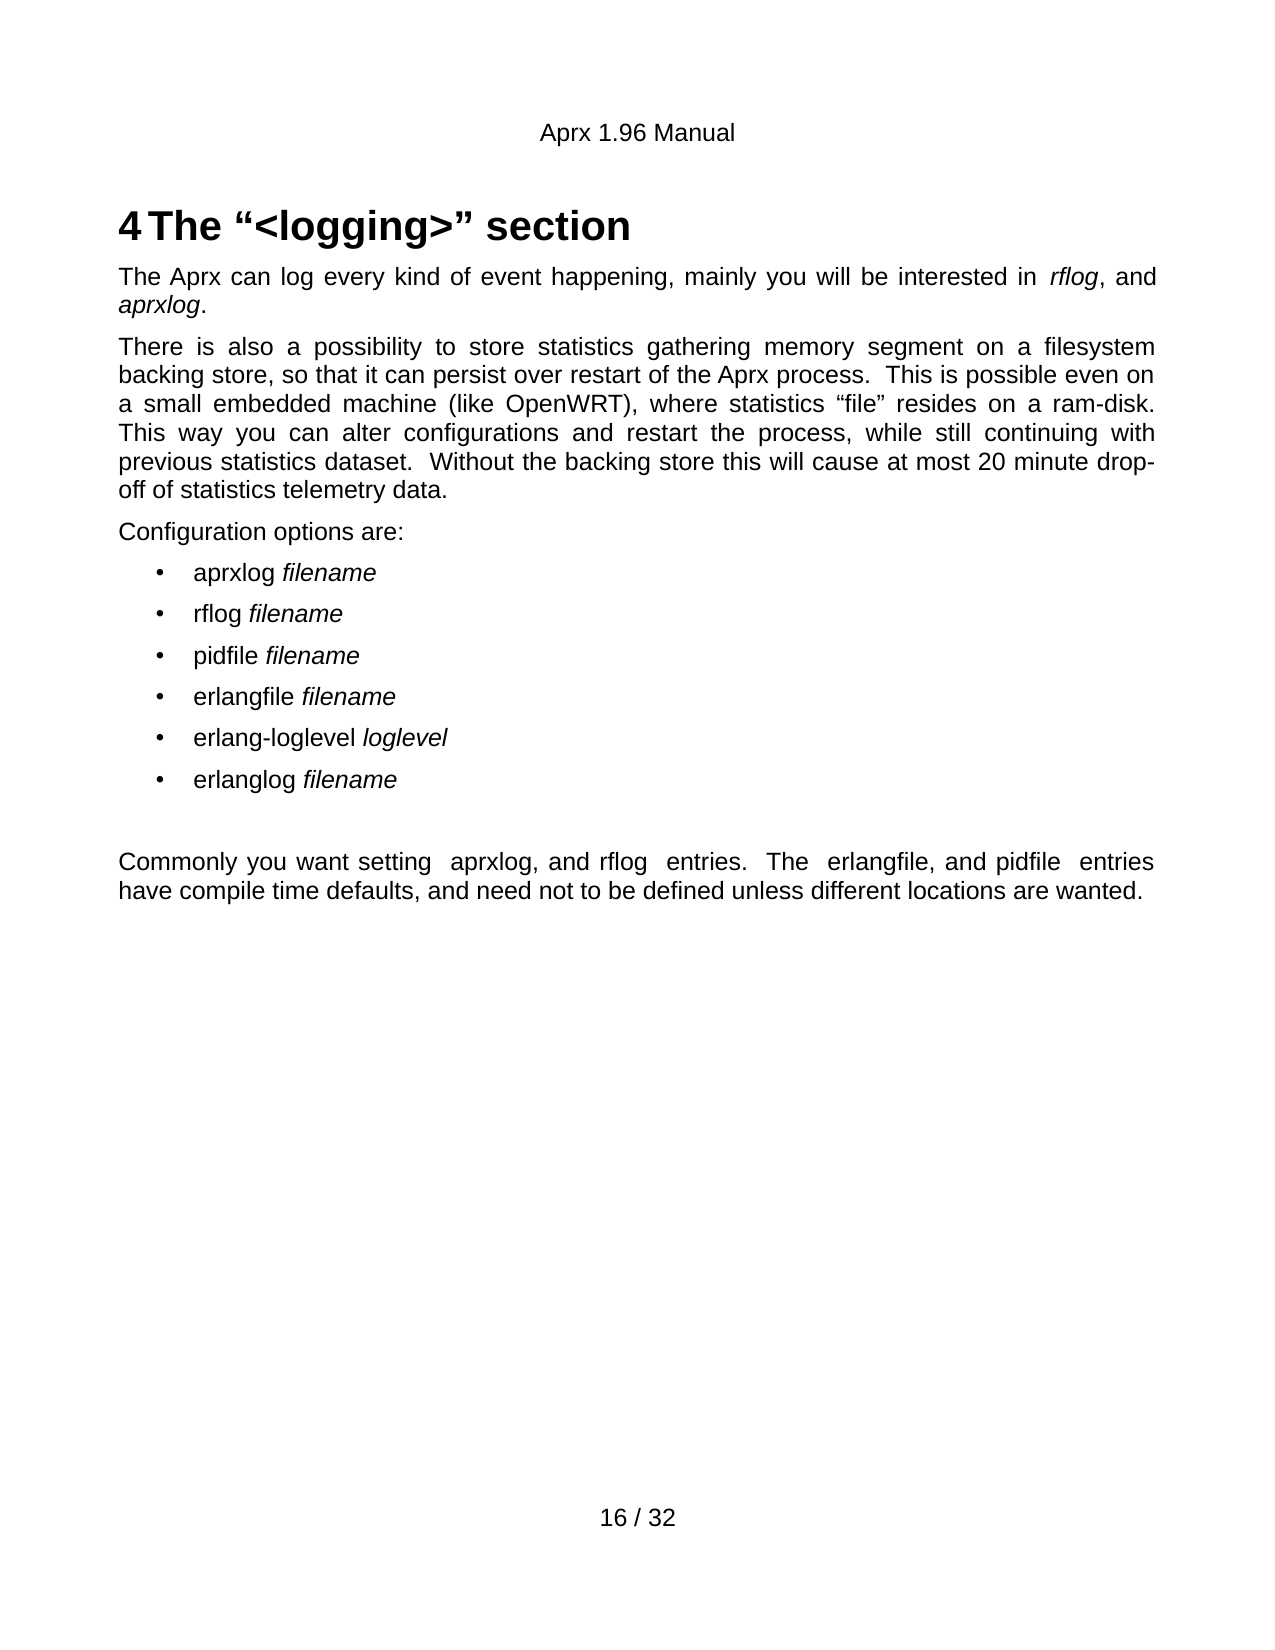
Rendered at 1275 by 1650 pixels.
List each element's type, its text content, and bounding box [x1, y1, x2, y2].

subtitle The “<logging>” section [118, 201, 1157, 249]
list erlang-loglevel loglevel [156, 723, 1157, 752]
list erlangfile filename [156, 682, 1157, 711]
list erlanglog filename [156, 765, 1157, 794]
text There is also a possibility to store statistics gathering memory segment on a filesystem backing store, so that it can persist over restart of the Aprx process. This is possible even on a small embedded machine (like OpenWRT), where statistics “file” resides on a ram-disk. This way you can alter configurations and restart the process, while still continuing with previous statistics dataset. Without the backing store this will cause at most 20 minute drop-off of statistics telemetry data. [118, 332, 1157, 504]
text Configuration options are: [118, 517, 1157, 546]
text Commonly you want setting aprxlog, and rflog entries. The erlangfile, and pidfile entries have compile time defaults, and need not to be defined unless different locations are wanted. [118, 847, 1157, 905]
list aprxlog filename [156, 558, 1157, 587]
text The Aprx can log every kind of event happening, mainly you will be interested in rflog, and aprxlog. [118, 262, 1157, 319]
list pidfile filename [156, 641, 1157, 669]
list rflog filename [156, 599, 1157, 628]
